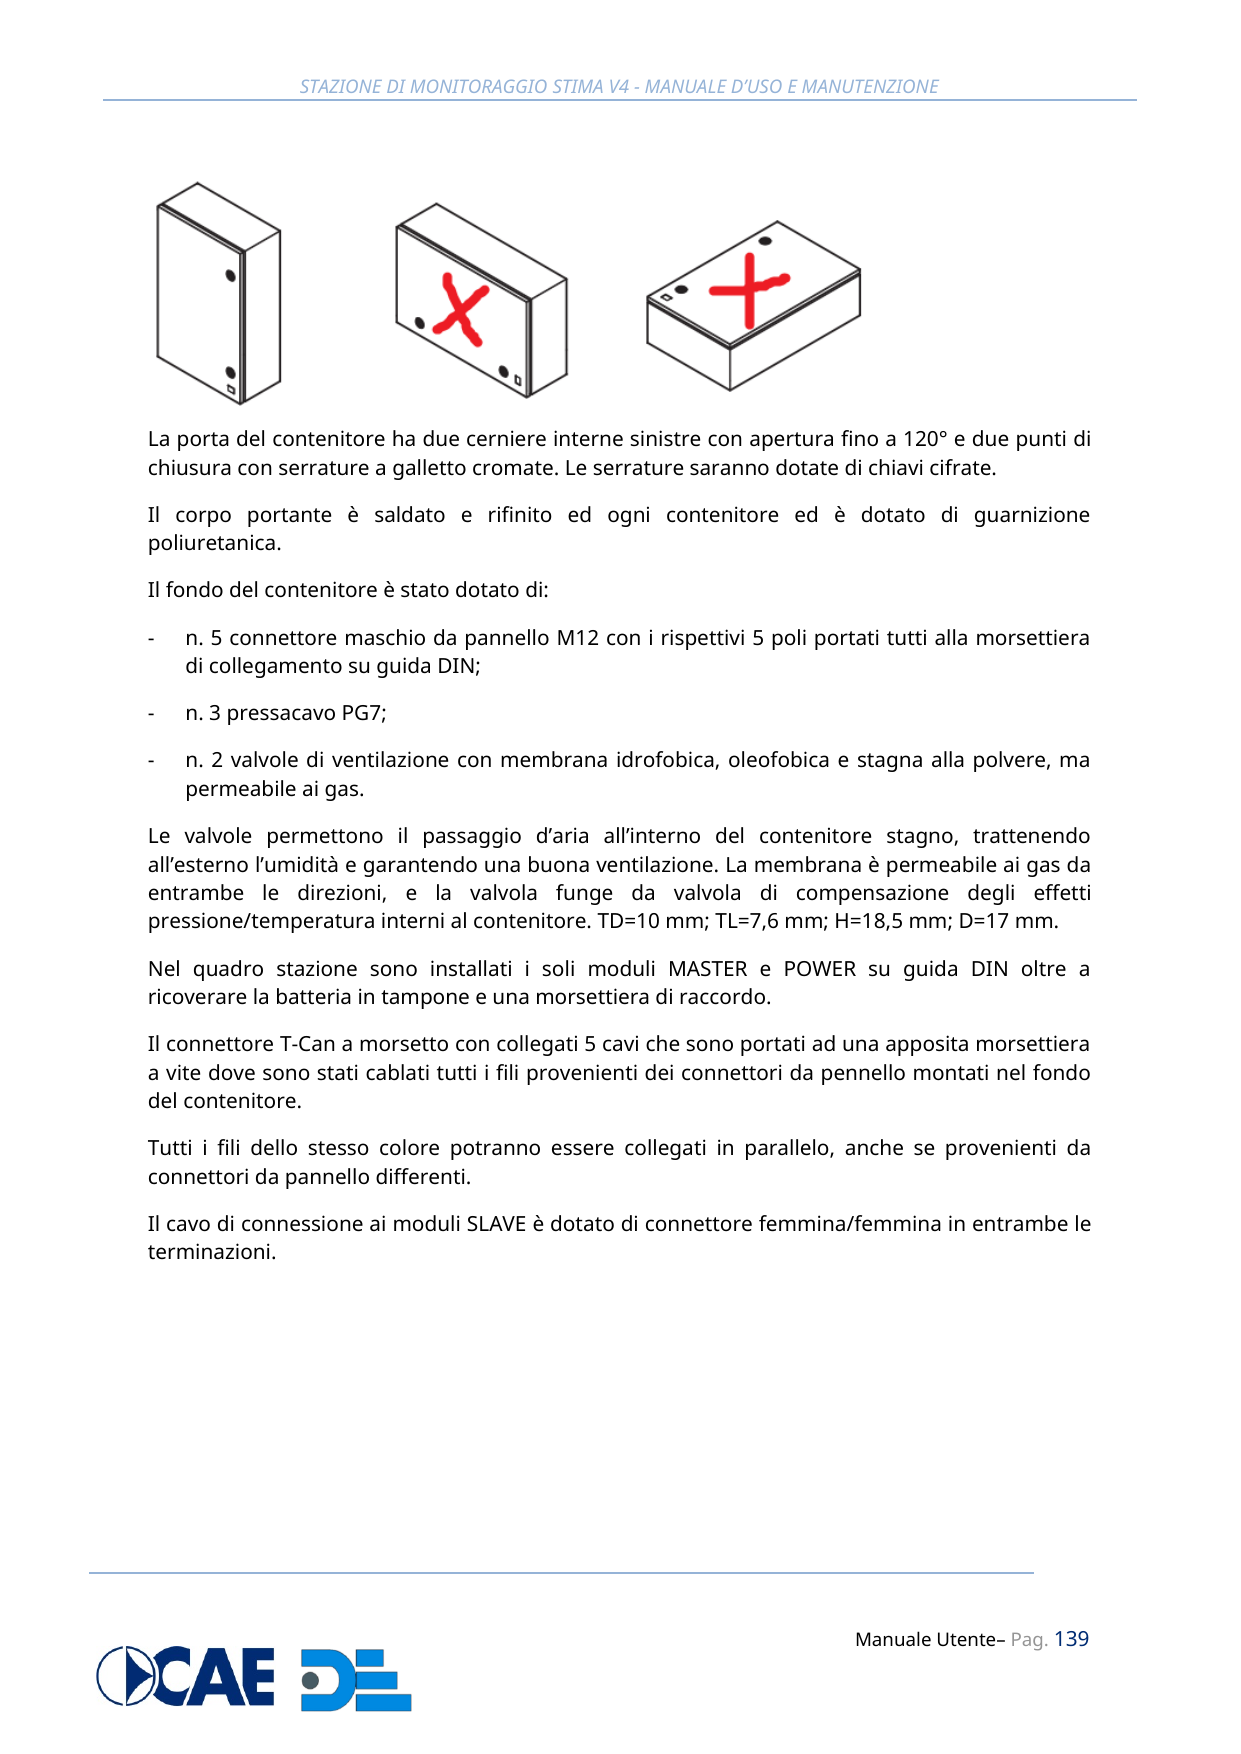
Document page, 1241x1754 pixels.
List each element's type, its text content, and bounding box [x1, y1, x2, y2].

list n. 3 pressacavo PG7; [148, 698, 1092, 727]
text Il fondo del contenitore è stato dotato di: [148, 576, 1092, 604]
text Le valvole permettono il passaggio d’aria all’interno del contenitore stagno, trattenendo all’esterno l’umidità e garantendo una buona ventilazione. La membrana è permeabile ai gas da entrambe le direzioni, e la valvola funge da valvola di compensazione degli effetti pressione/temperatura interni al contenitore. TD=10 mm; TL=7,6 mm; H=18,5 mm; D=17 mm. [148, 821, 1092, 935]
text La porta del contenitore ha due cerniere interne sinistre con apertura fino a 120° e due punti di chiusura con serrature a galletto cromate. Le serrature saranno dotate di chiavi cifrate. [148, 424, 1092, 481]
list n. 5 connettore maschio da pannello M12 con i rispettivi 5 poli portati tutti alla morsettiera di collegamento su guida DIN; [148, 623, 1092, 680]
list n. 2 valvole di ventilazione con membrana idrofobica, oleofobica e stagna alla polvere, ma permeabile ai gas. [148, 746, 1092, 802]
text Il cavo di connessione ai moduli SLAVE è dotato di connettore femmina/femmina in entrambe le terminazioni. [148, 1209, 1092, 1266]
text Il corpo portante è saldato e rifinito ed ogni contenitore ed è dotato di guarnizione poliuretanica. [148, 500, 1092, 557]
text Il connettore T-Can a morsetto con collegati 5 cavi che sono portati ad una apposita morsettiera a vite dove sono stati cablati tutti i fili provenienti dei connettori da pennello montati nel fondo del contenitore. [148, 1029, 1092, 1115]
text Nel quadro stazione sono installati i soli moduli MASTER e POWER su guida DIN oltre a ricoverare la batteria in tampone e una morsettiera di raccordo. [148, 954, 1092, 1011]
text Tutti i fili dello stesso colore potranno essere collegati in parallelo, anche se provenienti da connettori da pannello differenti. [148, 1133, 1092, 1190]
